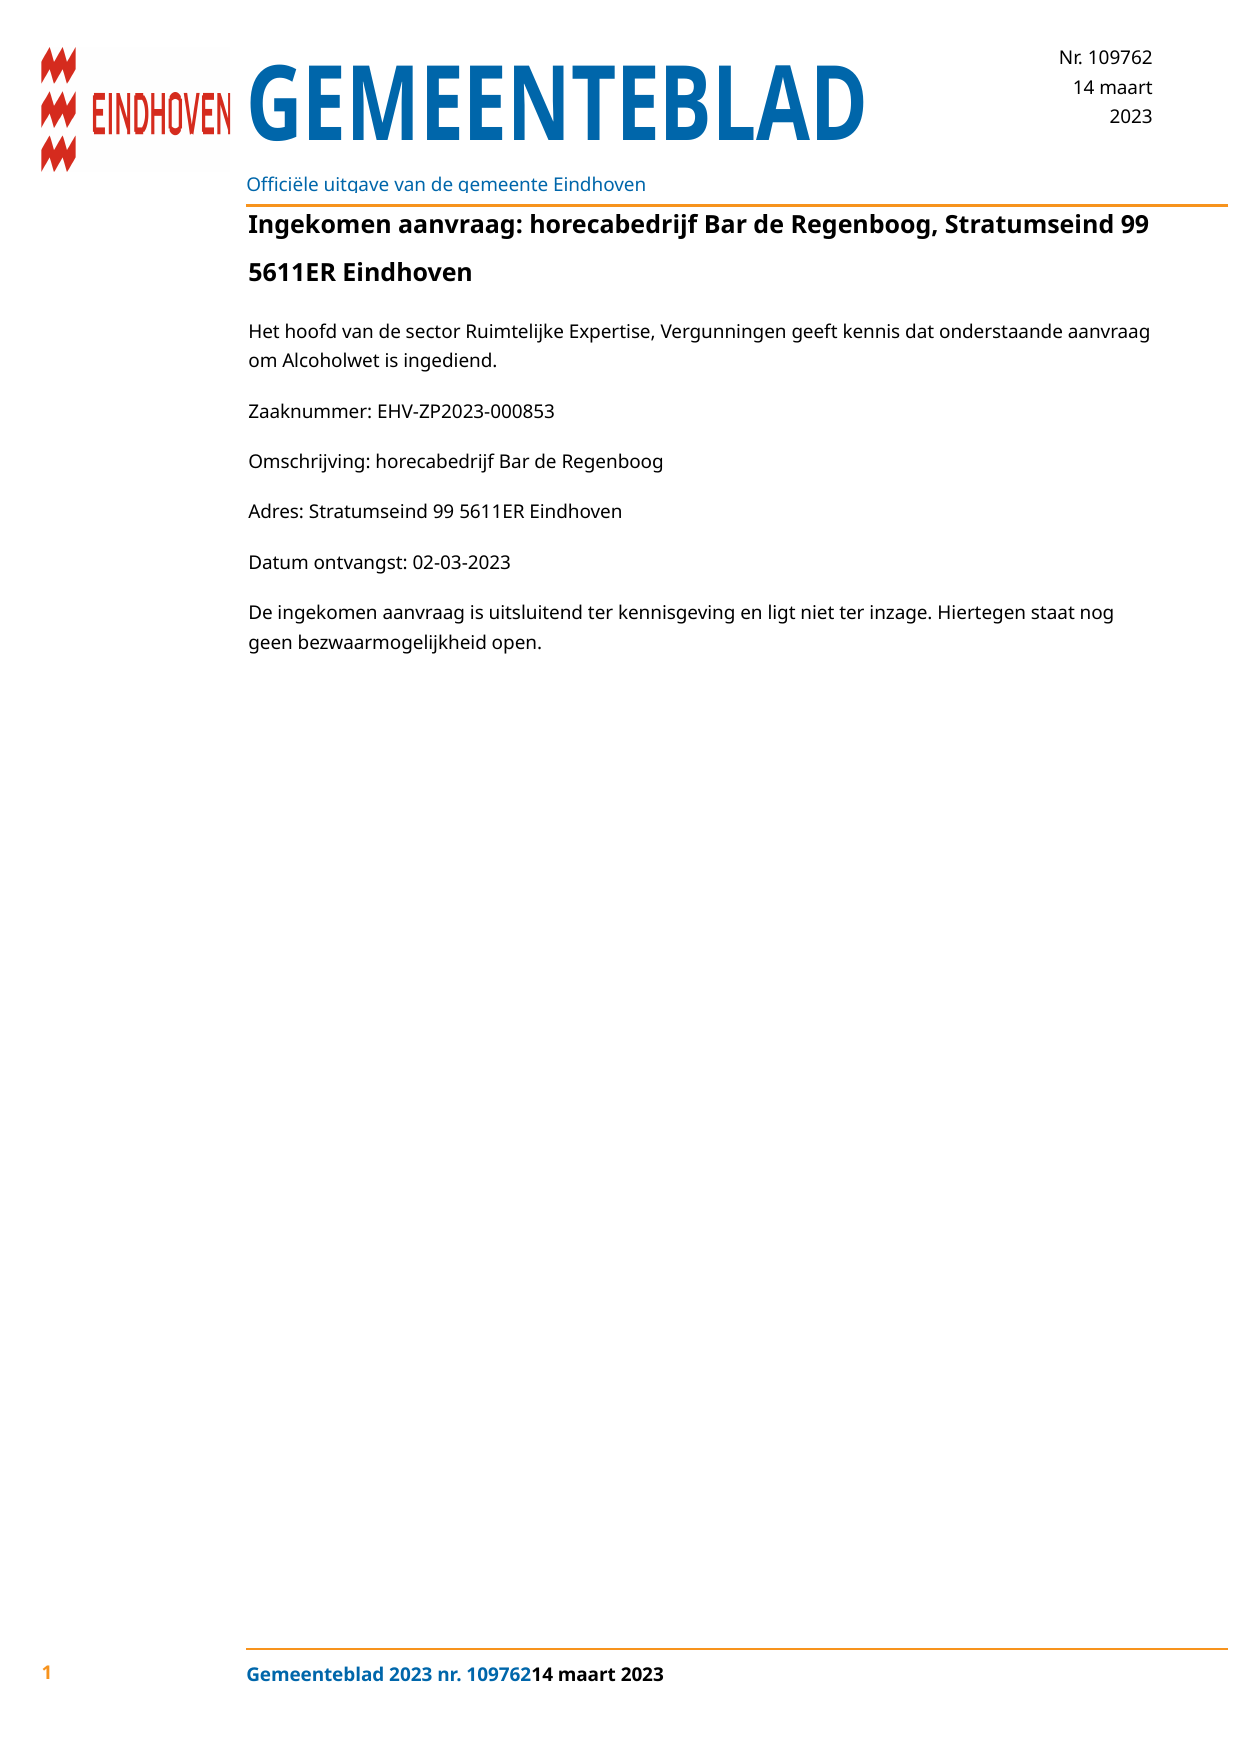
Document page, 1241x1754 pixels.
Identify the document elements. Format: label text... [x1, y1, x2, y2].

text Adres: Stratumseind 99 5611ER Eindhoven [248, 499, 1152, 524]
text Ingekomen aanvraag: horecabedrijf Bar de Regenboog, Stratumseind 99 5611ER Eindhoven [248, 207, 1152, 288]
text Zaaknummer: EHV-ZP2023-000853 [248, 398, 1152, 424]
text Omschrijving: horecabedrijf Bar de Regenboog [248, 448, 1152, 474]
text Het hoofd van de sector Ruimtelijke Expertise, Vergunningen geeft kennis dat onderstaande aanvraag om Alcoholwet is ingediend. [248, 318, 1152, 373]
text De ingekomen aanvraag is uitsluitend ter kennisgeving en ligt niet ter inzage. Hiertegen staat nog geen bezwaarmogelijkheid open. [248, 599, 1152, 655]
text Datum ontvangst: 02-03-2023 [248, 549, 1152, 575]
picture [41, 47, 231, 172]
